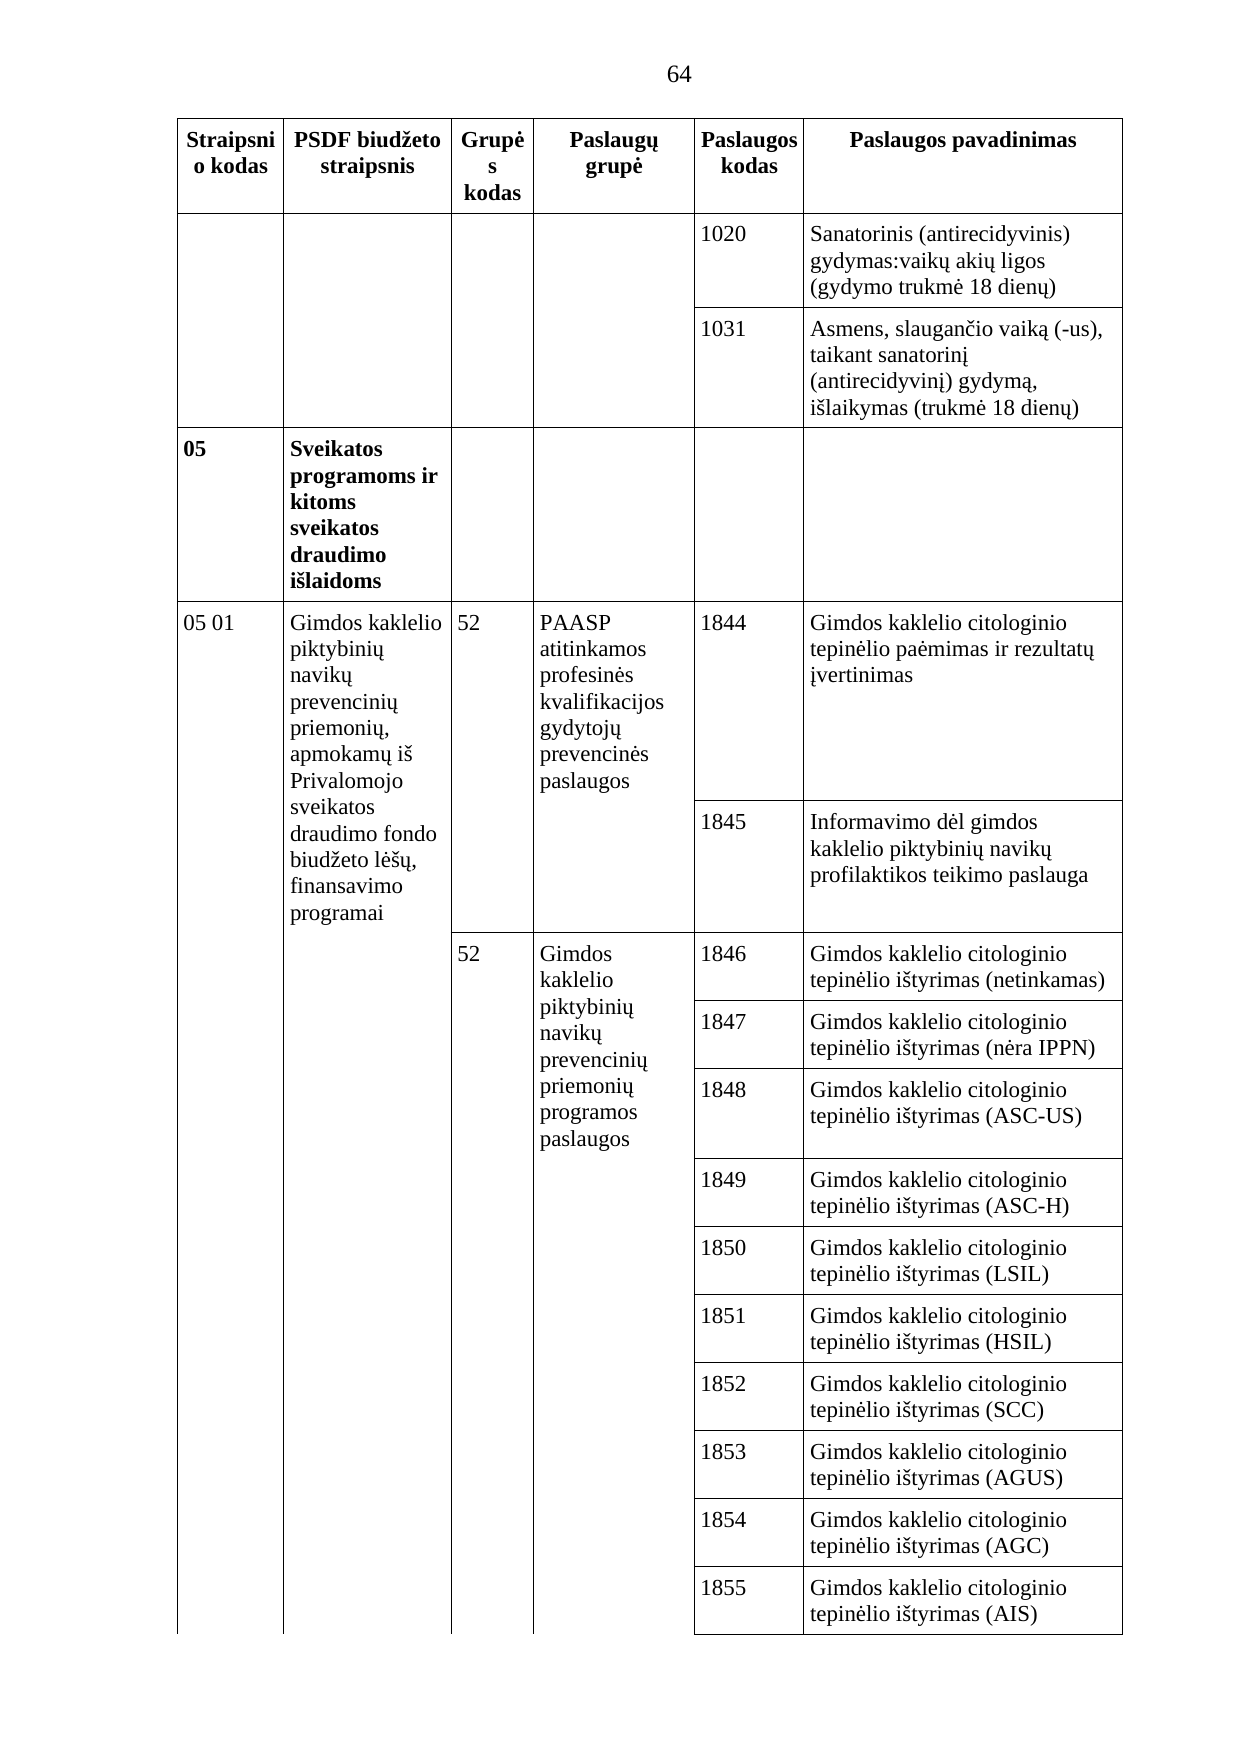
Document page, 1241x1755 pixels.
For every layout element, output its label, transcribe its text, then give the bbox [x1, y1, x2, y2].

table_header Grupės kodas [452, 119, 533, 212]
table_cell 1020 [695, 214, 803, 307]
table_cell [178, 1294, 283, 1362]
table_cell Sanatorinis (antirecidyvinis) gydymas:vaikų akių ligos (gydymo trukmė 18 dienų) [804, 214, 1122, 307]
table_cell [178, 1000, 283, 1068]
table_cell [178, 307, 283, 427]
table_cell [178, 1498, 283, 1566]
table_cell [534, 307, 694, 427]
table_cell [284, 1498, 451, 1566]
table_cell [534, 214, 694, 307]
table_cell 1847 [695, 1001, 803, 1068]
table_cell [534, 1294, 694, 1362]
table_cell [452, 1430, 533, 1498]
table_header Paslaugos kodas [695, 119, 803, 212]
table_cell [452, 1294, 533, 1362]
table_cell 05 01 [178, 602, 283, 800]
table_cell 1845 [695, 801, 803, 932]
table_cell Gimdos kaklelio citologinio tepinėlio ištyrimas (HSIL) [804, 1295, 1122, 1362]
table_cell [284, 1068, 451, 1158]
table_cell [178, 214, 283, 307]
table_cell 1853 [695, 1431, 803, 1498]
table_cell [284, 1430, 451, 1498]
table_cell Gimdos kaklelio piktybinių navikų prevencinių priemonių programos paslaugos [534, 933, 694, 1158]
table_cell [452, 1498, 533, 1566]
table_cell 1848 [695, 1069, 803, 1158]
table_cell 1849 [695, 1159, 803, 1226]
table_cell [178, 1158, 283, 1226]
table_cell Gimdos kaklelio citologinio tepinėlio ištyrimas (netinkamas) [804, 933, 1122, 1000]
table_cell [178, 1068, 283, 1158]
table_cell [534, 1430, 694, 1498]
table_cell [534, 1158, 694, 1226]
table_cell 52 [452, 933, 533, 1000]
table_cell [284, 932, 451, 1000]
table_cell [452, 428, 533, 601]
table_header Straipsnio kodas [178, 119, 283, 212]
table_cell Gimdos kaklelio citologinio tepinėlio ištyrimas (AIS) [804, 1567, 1122, 1633]
table_cell [452, 1158, 533, 1226]
table_cell Gimdos kaklelio citologinio tepinėlio ištyrimas (SCC) [804, 1363, 1122, 1430]
table_cell [178, 932, 283, 1000]
table_cell 1846 [695, 933, 803, 1000]
table_cell Gimdos kaklelio citologinio tepinėlio ištyrimas (LSIL) [804, 1227, 1122, 1294]
table_cell PAASP atitinkamos profesinės kvalifikacijos gydytojų prevencinės paslaugos [534, 602, 694, 800]
table_cell 1850 [695, 1227, 803, 1294]
table_cell Asmens, slaugančio vaiką (-us), taikant sanatorinį (antirecidyvinį) gydymą, išlaikymas (trukmė 18 dienų) [804, 308, 1122, 427]
table_cell [452, 1362, 533, 1430]
table_cell 1031 [695, 308, 803, 427]
table_cell [534, 1566, 694, 1633]
table_cell Gimdos kaklelio citologinio tepinėlio ištyrimas (AGC) [804, 1499, 1122, 1566]
table_cell [804, 428, 1122, 601]
table_cell [534, 1226, 694, 1294]
table_cell Gimdos kaklelio citologinio tepinėlio ištyrimas (nėra IPPN) [804, 1001, 1122, 1068]
table_cell [452, 800, 533, 932]
table_cell [284, 1294, 451, 1362]
table_cell [178, 1430, 283, 1498]
table_cell [452, 1068, 533, 1158]
table_cell Gimdos kaklelio piktybinių navikų prevencinių priemonių, apmokamų iš Privalomojo sveikatos draudimo fondo biudžeto lėšų, finansavimo programai [284, 602, 451, 932]
table_cell [452, 1226, 533, 1294]
table_cell [534, 1362, 694, 1430]
table_cell [452, 1566, 533, 1633]
table_header PSDF biudžeto straipsnis [284, 119, 451, 212]
table_header Paslaugos pavadinimas [804, 119, 1122, 212]
table_cell Informavimo dėl gimdos kaklelio piktybinių navikų profilaktikos teikimo paslauga [804, 801, 1122, 932]
table_cell [534, 1498, 694, 1566]
table_cell 1851 [695, 1295, 803, 1362]
table_cell Sveikatos programoms ir kitoms sveikatos draudimo išlaidoms [284, 428, 451, 601]
table_cell Gimdos kaklelio citologinio tepinėlio paėmimas ir rezultatų įvertinimas [804, 602, 1122, 800]
table_cell [284, 1362, 451, 1430]
table_cell Gimdos kaklelio citologinio tepinėlio ištyrimas (AGUS) [804, 1431, 1122, 1498]
table_cell [452, 214, 533, 307]
table_cell [178, 1362, 283, 1430]
table_cell [284, 1566, 451, 1633]
table_cell [534, 428, 694, 601]
table_cell [534, 800, 694, 932]
table_cell Gimdos kaklelio citologinio tepinėlio ištyrimas (ASC-H) [804, 1159, 1122, 1226]
table_cell 1854 [695, 1499, 803, 1566]
table_cell 1855 [695, 1567, 803, 1633]
table_cell [178, 1226, 283, 1294]
table_cell [284, 307, 451, 427]
table_cell 1852 [695, 1363, 803, 1430]
table_header Paslaugų grupė [534, 119, 694, 212]
table_cell 05 [178, 428, 283, 601]
table_cell [284, 1158, 451, 1226]
table_cell [178, 800, 283, 932]
table_cell [452, 1000, 533, 1068]
table_cell [178, 1566, 283, 1633]
table_cell 1844 [695, 602, 803, 800]
table_cell [284, 214, 451, 307]
table_cell [284, 1000, 451, 1068]
table_cell 52 [452, 602, 533, 800]
table_cell Gimdos kaklelio citologinio tepinėlio ištyrimas (ASC-US) [804, 1069, 1122, 1158]
table_cell [695, 428, 803, 601]
table_cell [452, 307, 533, 427]
table_cell [284, 1226, 451, 1294]
